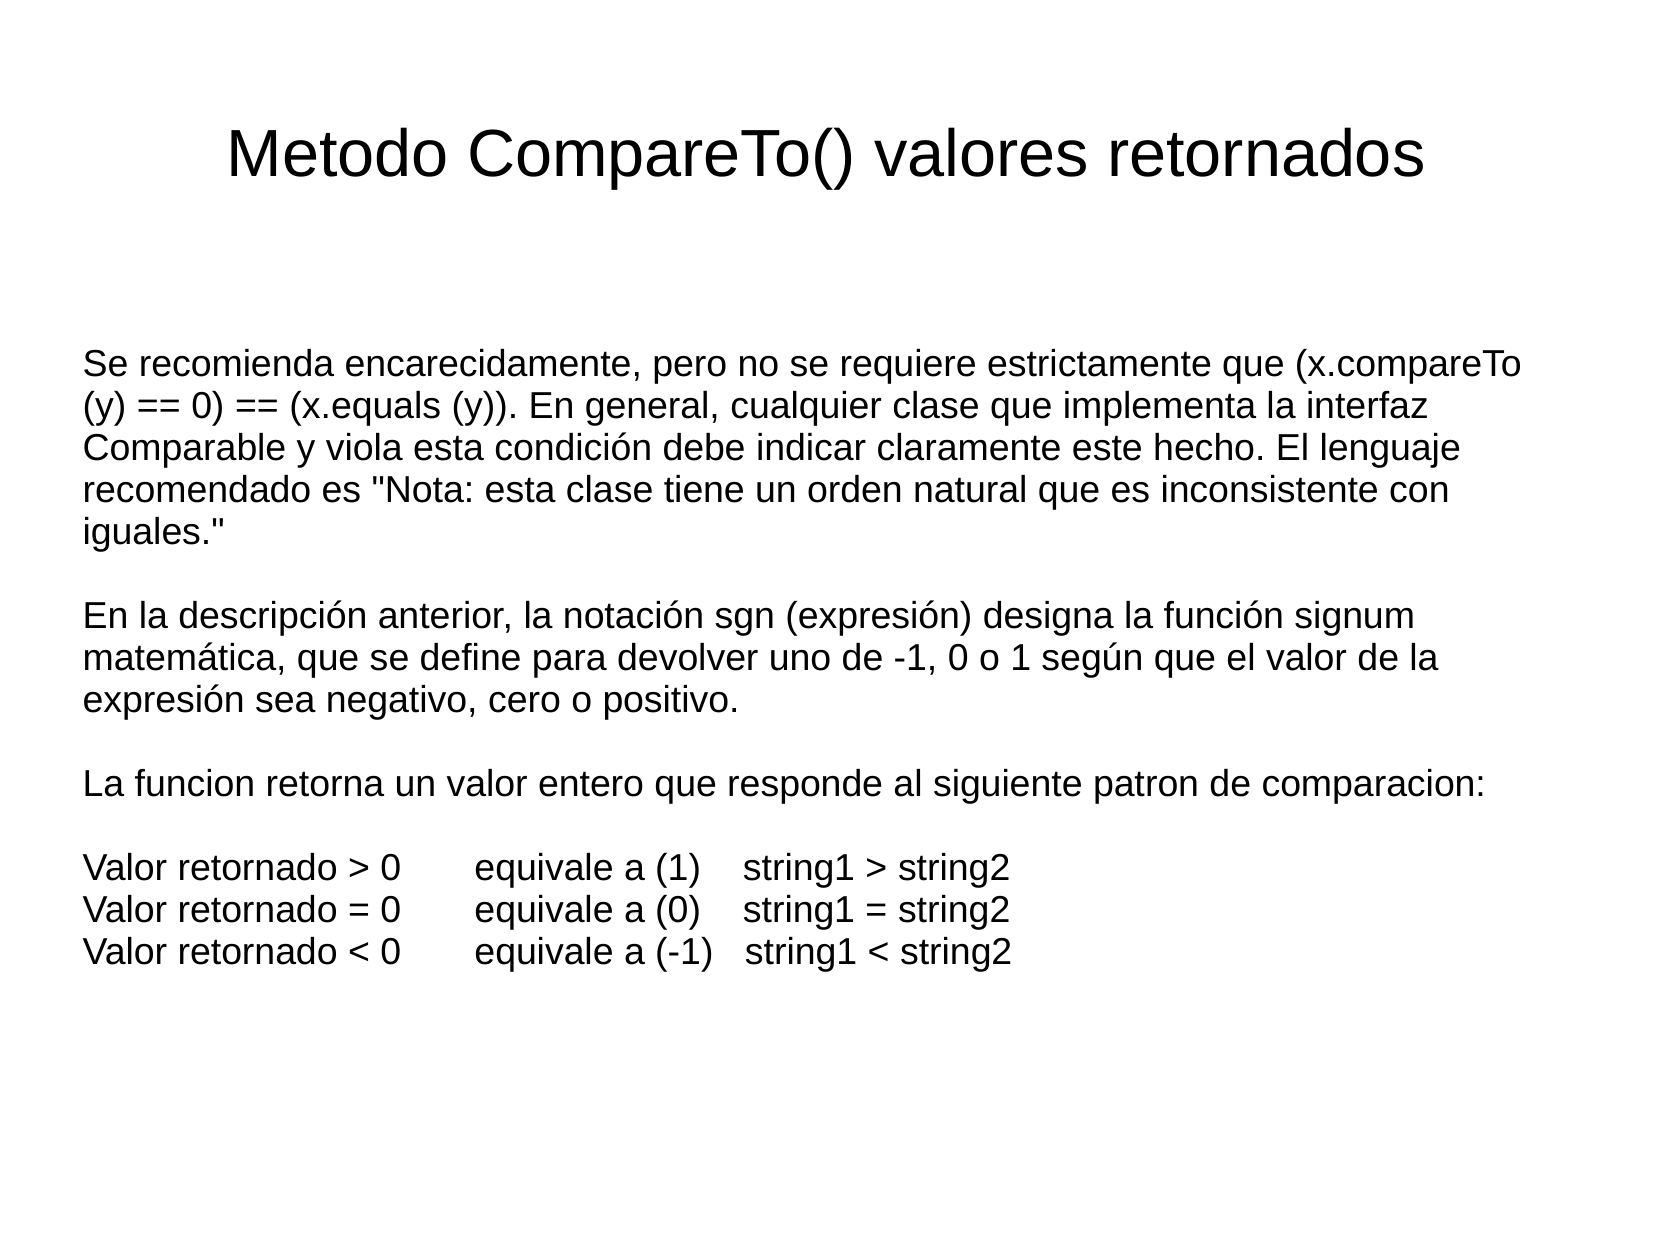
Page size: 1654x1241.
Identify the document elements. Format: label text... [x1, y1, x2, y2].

subtitle Se recomienda encarecidamente, pero no se requiere estrictamente que (x.compareTo (y) == 0) == (x.equals (y)). En general, cualquier clase que implementa la interfaz Comparable y viola esta condición debe indicar claramente este hecho. El lenguaje recomendado es "Nota: esta clase tiene un orden natural que es inconsistente con iguales." En la descripción anterior, la notación sgn (expresión) designa la función signum matemática, que se define para devolver uno de -1, 0 o 1 según que el valor de la expresión sea negativo, cero o positivo. La funcion retorna un valor entero que responde al siguiente patron de comparacion: Valor retornado > 0 equivale a (1) string1 > string2 Valor retornado = 0 equivale a (0) string1 = string2 Valor retornado < 0 equivale a (-1) string1 < string2 [82, 290, 1571, 1109]
title Metodo CompareTo() valores retornados [82, 49, 1571, 257]
